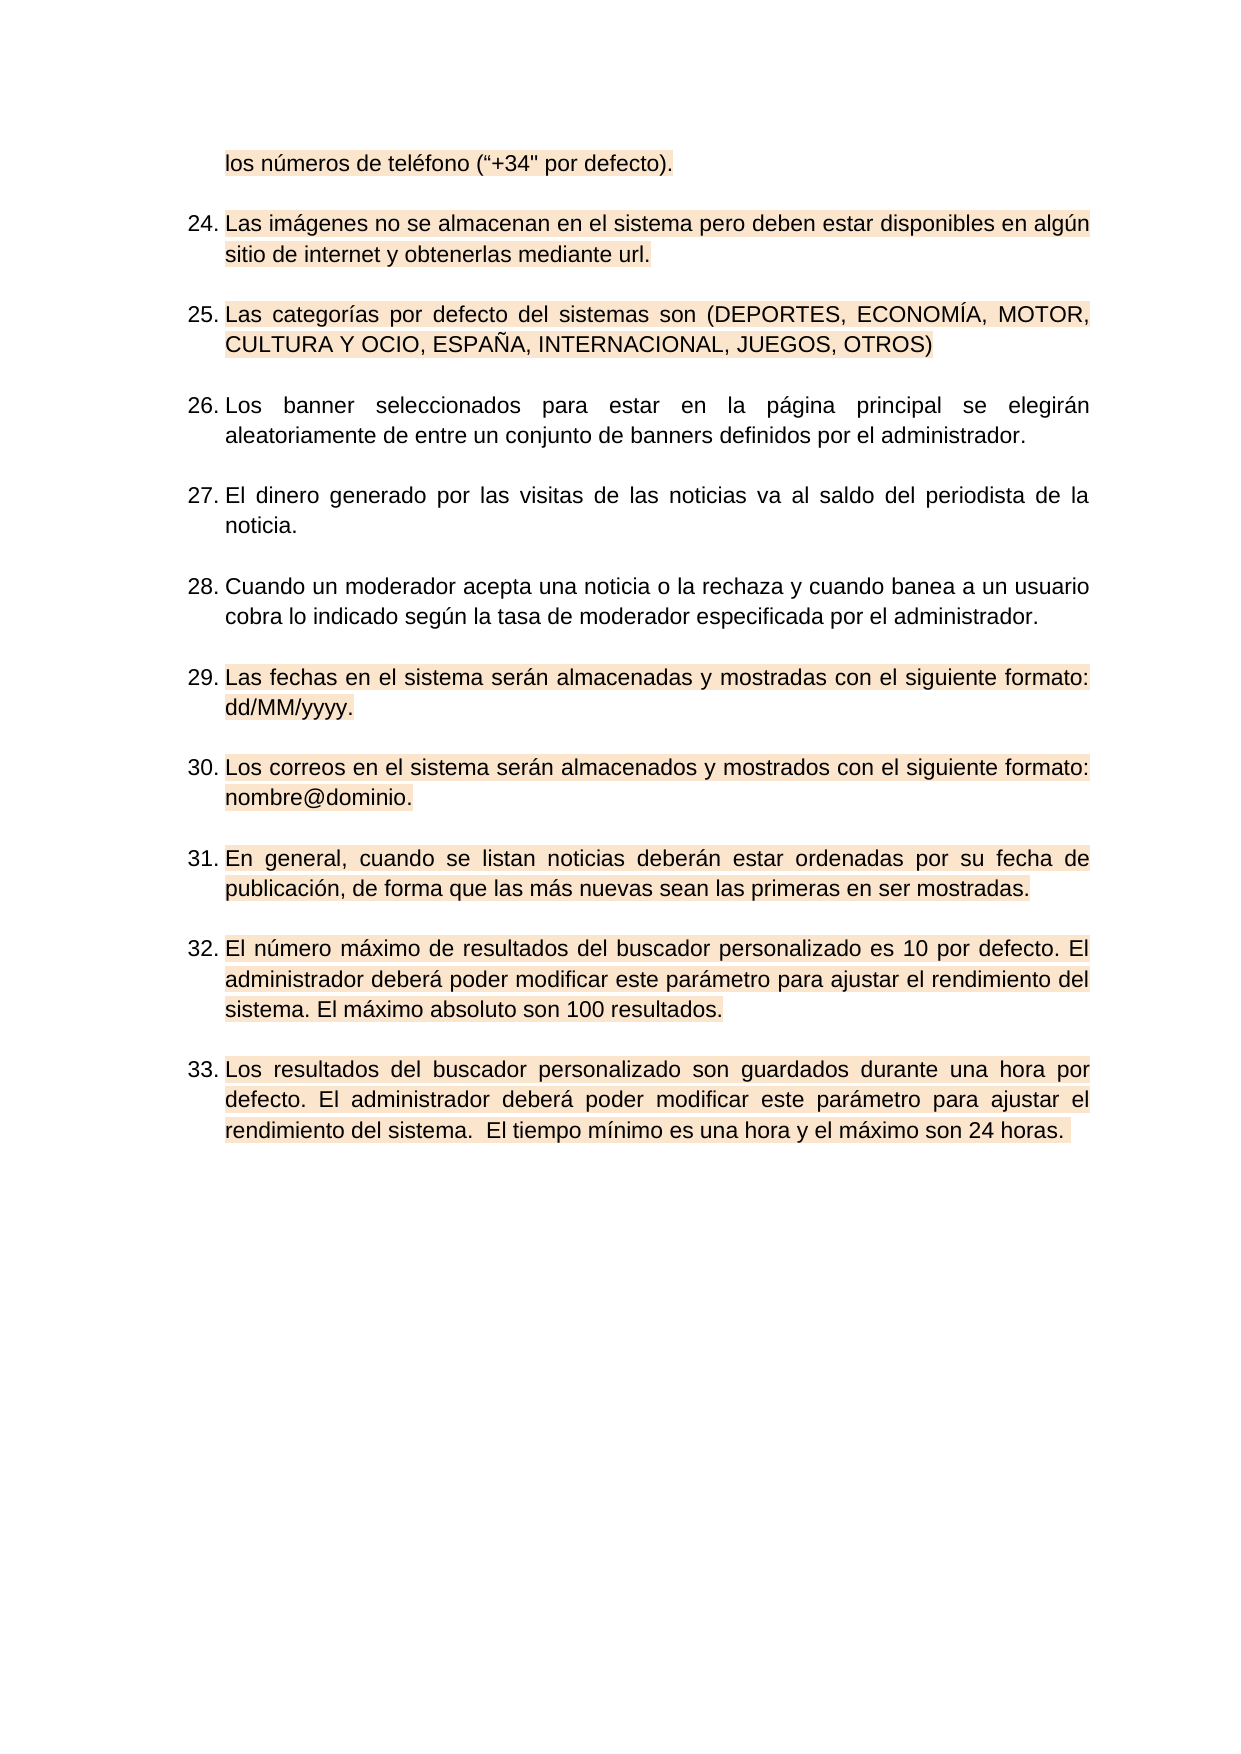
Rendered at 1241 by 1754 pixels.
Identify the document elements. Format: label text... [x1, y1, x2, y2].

list Los resultados del buscador personalizado son guardados durante una hora por defecto. El administrador deberá poder modificar este parámetro para ajustar el rendimiento del sistema. El tiempo mínimo es una hora y el máximo son 24 horas. [187, 1056, 1090, 1143]
list Las fechas en el sistema serán almacenadas y mostradas con el siguiente formato: dd/MM/yyyy. [187, 663, 1090, 720]
list Las imágenes no se almacenan en el sistema pero deben estar disponibles en algún sitio de internet y obtenerlas mediante url. [187, 210, 1090, 267]
list Cuando un moderador acepta una noticia o la rechaza y cuando banea a un usuario cobra lo indicado según la tasa de moderador especificada por el administrador. [187, 573, 1090, 629]
list En general, cuando se listan noticias deberán estar ordenadas por su fecha de publicación, de forma que las más nuevas sean las primeras en ser mostradas. [187, 845, 1090, 901]
list El dinero generado por las visitas de las noticias va al saldo del periodista de la noticia. [187, 482, 1090, 539]
list Las categorías por defecto del sistemas son (DEPORTES, ECONOMÍA, MOTOR, CULTURA Y OCIO, ESPAÑA, INTERNACIONAL, JUEGOS, OTROS) [187, 301, 1090, 358]
list El número máximo de resultados del buscador personalizado es 10 por defecto. El administrador deberá poder modificar este parámetro para ajustar el rendimiento del sistema. El máximo absoluto son 100 resultados. [187, 935, 1090, 1022]
list Los banner seleccionados para estar en la página principal se elegirán aleatoriamente de entre un conjunto de banners definidos por el administrador. [187, 392, 1090, 448]
list Los correos en el sistema serán almacenados y mostrados con el siguiente formato: nombre@dominio. [187, 754, 1090, 811]
list los números de teléfono (“+34" por defecto). [187, 150, 1090, 176]
